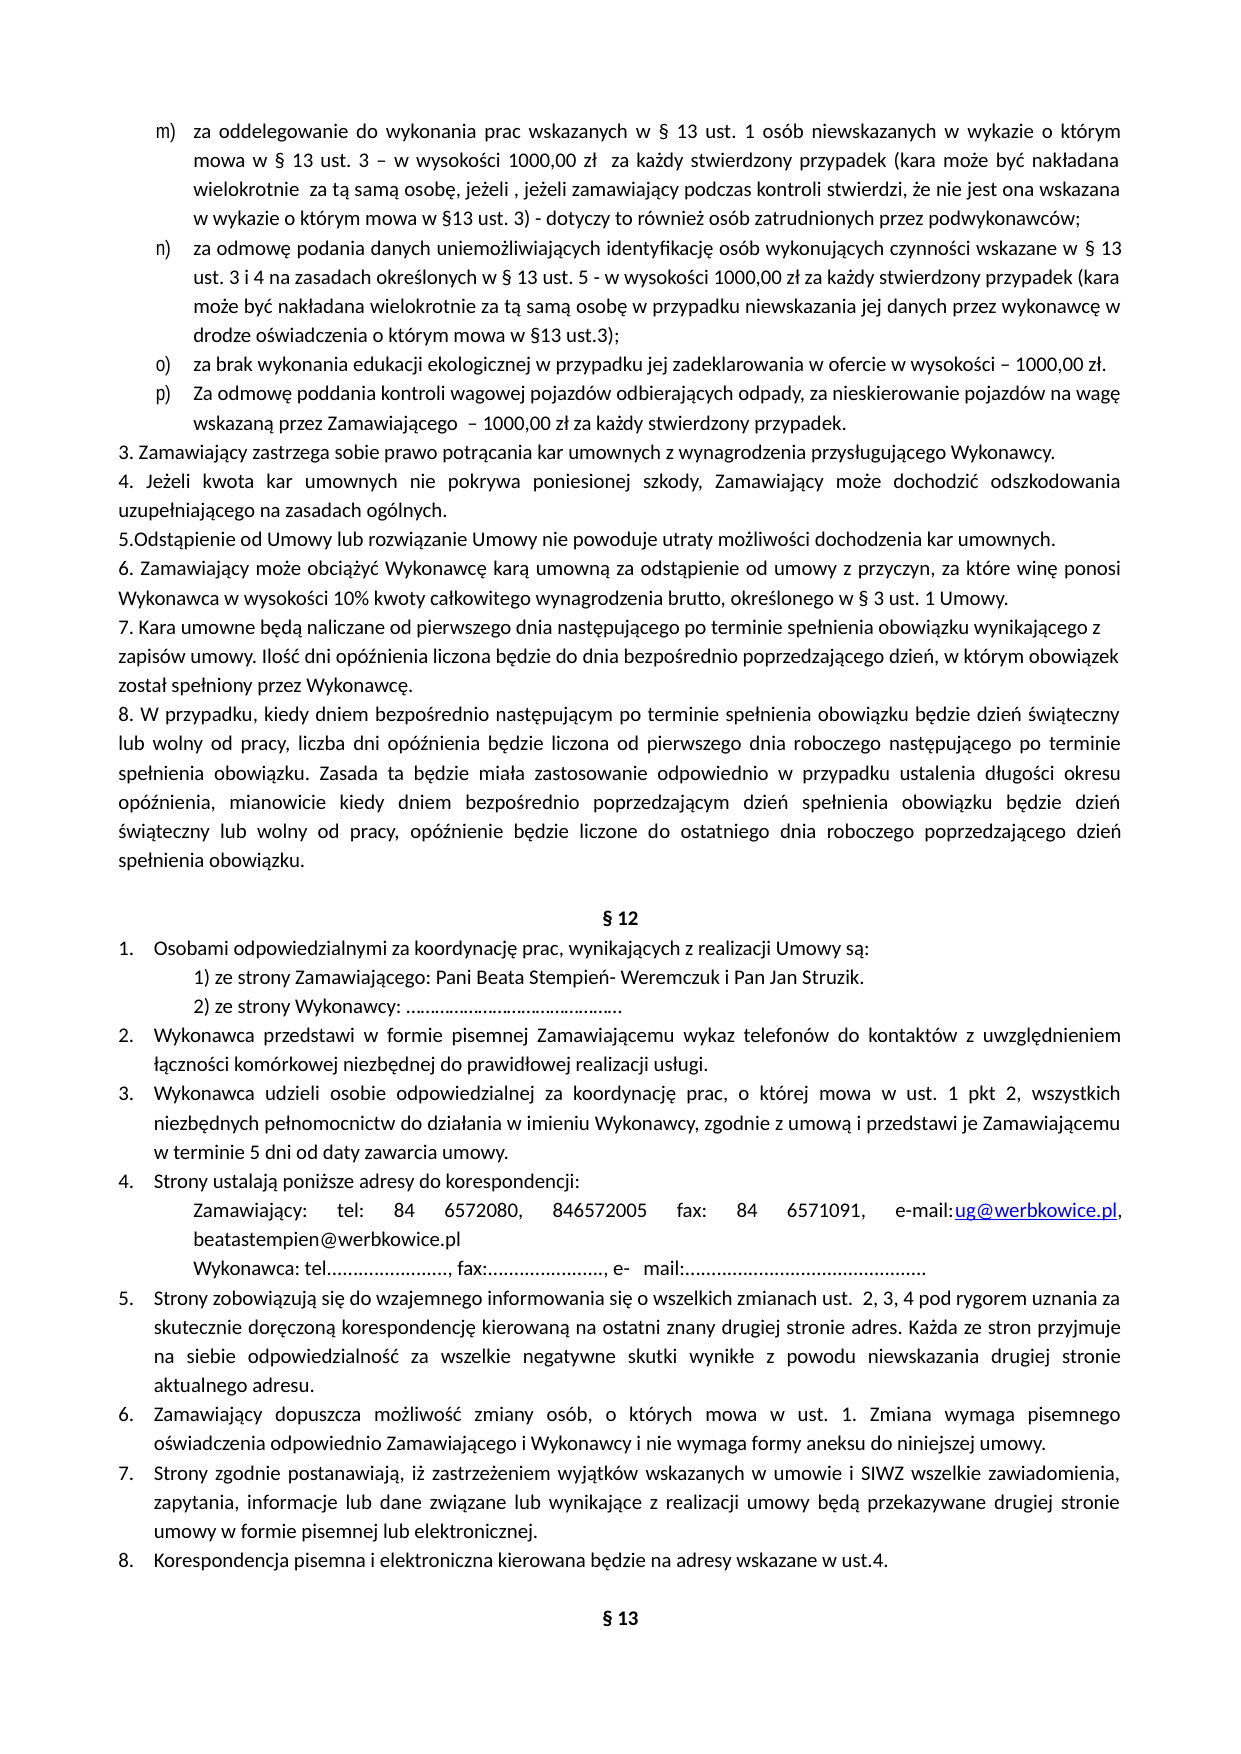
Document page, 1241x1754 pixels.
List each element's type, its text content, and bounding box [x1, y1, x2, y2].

list za brak wykonania edukacji ekologicznej w przypadku jej zadeklarowania w ofercie w wysokości – 1000,00 zł. [156, 351, 1122, 377]
list Wykonawca przedstawi w formie pisemnej Zamawiającemu wykaz telefonów do kontaktów z uwzględnieniem łączności komórkowej niezbędnej do prawidłowej realizacji usługi. [118, 1022, 1122, 1077]
list Strony ustalają poniższe adresy do korespondencji: [118, 1168, 1122, 1193]
list Strony zobowiązują się do wzajemnego informowania się o wszelkich zmianach ust. 2, 3, 4 pod rygorem uznania za skutecznie doręczoną korespondencję kierowaną na ostatni znany drugiej stronie adres. Każda ze stron przyjmuje na siebie odpowiedzialność za wszelkie negatywne skutki wynikłe z powodu niewskazania drugiej stronie aktualnego adresu. [118, 1285, 1122, 1398]
list Za odmowę poddania kontroli wagowej pojazdów odbierających odpady, za nieskierowanie pojazdów na wagę wskazaną przez Zamawiającego – 1000,00 zł za każdy stwierdzony przypadek. [156, 381, 1122, 435]
text 7. Kara umowne będą naliczane od pierwszego dnia następującego po terminie spełnienia obowiązku wynikającego z zapisów umowy. Ilość dni opóźnienia liczona będzie do dnia bezpośrednio poprzedzającego dzień, w którym obowiązek został spełniony przez Wykonawcę. [118, 614, 1122, 698]
text 4. Jeżeli kwota kar umownych nie pokrywa poniesionej szkody, Zamawiający może dochodzić odszkodowania uzupełniającego na zasadach ogólnych. [118, 468, 1122, 523]
text 6. Zamawiający może obciążyć Wykonawcę karą umowną za odstąpienie od umowy z przyczyn, za które winę ponosi Wykonawca w wysokości 10% kwoty całkowitego wynagrodzenia brutto, określonego w § 3 ust. 1 Umowy. [118, 556, 1122, 610]
list za odmowę podania danych uniemożliwiających identyfikację osób wykonujących czynności wskazane w § 13 ust. 3 i 4 na zasadach określonych w § 13 ust. 5 - w wysokości 1000,00 zł za każdy stwierdzony przypadek (kara może być nakładana wielokrotnie za tą samą osobę w przypadku niewskazania jej danych przez wykonawcę w drodze oświadczenia o którym mowa w §13 ust.3); [156, 235, 1122, 348]
list Korespondencja pisemna i elektroniczna kierowana będzie na adresy wskazane w ust.4. [118, 1547, 1122, 1573]
text 1) ze strony Zamawiającego: Pani Beata Stempień- Weremczuk i Pan Jan Struzik. [118, 964, 1122, 989]
list Wykonawca udzieli osobie odpowiedzialnej za koordynację prac, o której mowa w ust. 1 pkt 2, wszystkich niezbędnych pełnomocnictw do działania w imieniu Wykonawcy, zgodnie z umową i przedstawi je Zamawiającemu w terminie 5 dni od daty zawarcia umowy. [118, 1081, 1122, 1164]
text Wykonawca: tel......................., fax:......................, e- mail:.............................................. [118, 1256, 1122, 1281]
list Osobami odpowiedzialnymi za koordynację prac, wynikających z realizacji Umowy są: [118, 935, 1122, 960]
list Strony zgodnie postanawiają, iż zastrzeżeniem wyjątków wskazanych w umowie i SIWZ wszelkie zawiadomienia, zapytania, informacje lub dane związane lub wynikające z realizacji umowy będą przekazywane drugiej stronie umowy w formie pisemnej lub elektronicznej. [118, 1460, 1122, 1543]
list Zamawiający dopuszcza możliwość zmiany osób, o których mowa w ust. 1. Zmiana wymaga pisemnego oświadczenia odpowiednio Zamawiającego i Wykonawcy i nie wymaga formy aneksu do niniejszej umowy. [118, 1401, 1122, 1456]
text § 12 [118, 906, 1122, 931]
text § 13 [118, 1606, 1122, 1631]
text 2) ze strony Wykonawcy: ……………………………………… [118, 993, 1122, 1018]
text 5.Odstąpienie od Umowy lub rozwiązanie Umowy nie powoduje utraty możliwości dochodzenia kar umownych. [118, 526, 1122, 552]
list za oddelegowanie do wykonania prac wskazanych w § 13 ust. 1 osób niewskazanych w wykazie o którym mowa w § 13 ust. 3 – w wysokości 1000,00 zł za każdy stwierdzony przypadek (kara może być nakładana wielokrotnie za tą samą osobę, jeżeli , jeżeli zamawiający podczas kontroli stwierdzi, że nie jest ona wskazana w wykazie o którym mowa w §13 ust. 3) - dotyczy to również osób zatrudnionych przez podwykonawców; [156, 118, 1122, 231]
text 8. W przypadku, kiedy dniem bezpośrednio następującym po terminie spełnienia obowiązku będzie dzień świąteczny lub wolny od pracy, liczba dni opóźnienia będzie liczona od pierwszego dnia roboczego następującego po terminie spełnienia obowiązku. Zasada ta będzie miała zastosowanie odpowiednio w przypadku ustalenia długości okresu opóźnienia, mianowicie kiedy dniem bezpośrednio poprzedzającym dzień spełnienia obowiązku będzie dzień świąteczny lub wolny od pracy, opóźnienie będzie liczone do ostatniego dnia roboczego poprzedzającego dzień spełnienia obowiązku. [118, 701, 1122, 873]
text Zamawiający: tel: 84 6572080, 846572005 fax: 84 6571091, e-mail:ug@werbkowice.pl, beatastempien@werbkowice.pl [193, 1197, 1122, 1252]
text 3. Zamawiający zastrzega sobie prawo potrącania kar umownych z wynagrodzenia przysługującego Wykonawcy. [118, 439, 1122, 464]
